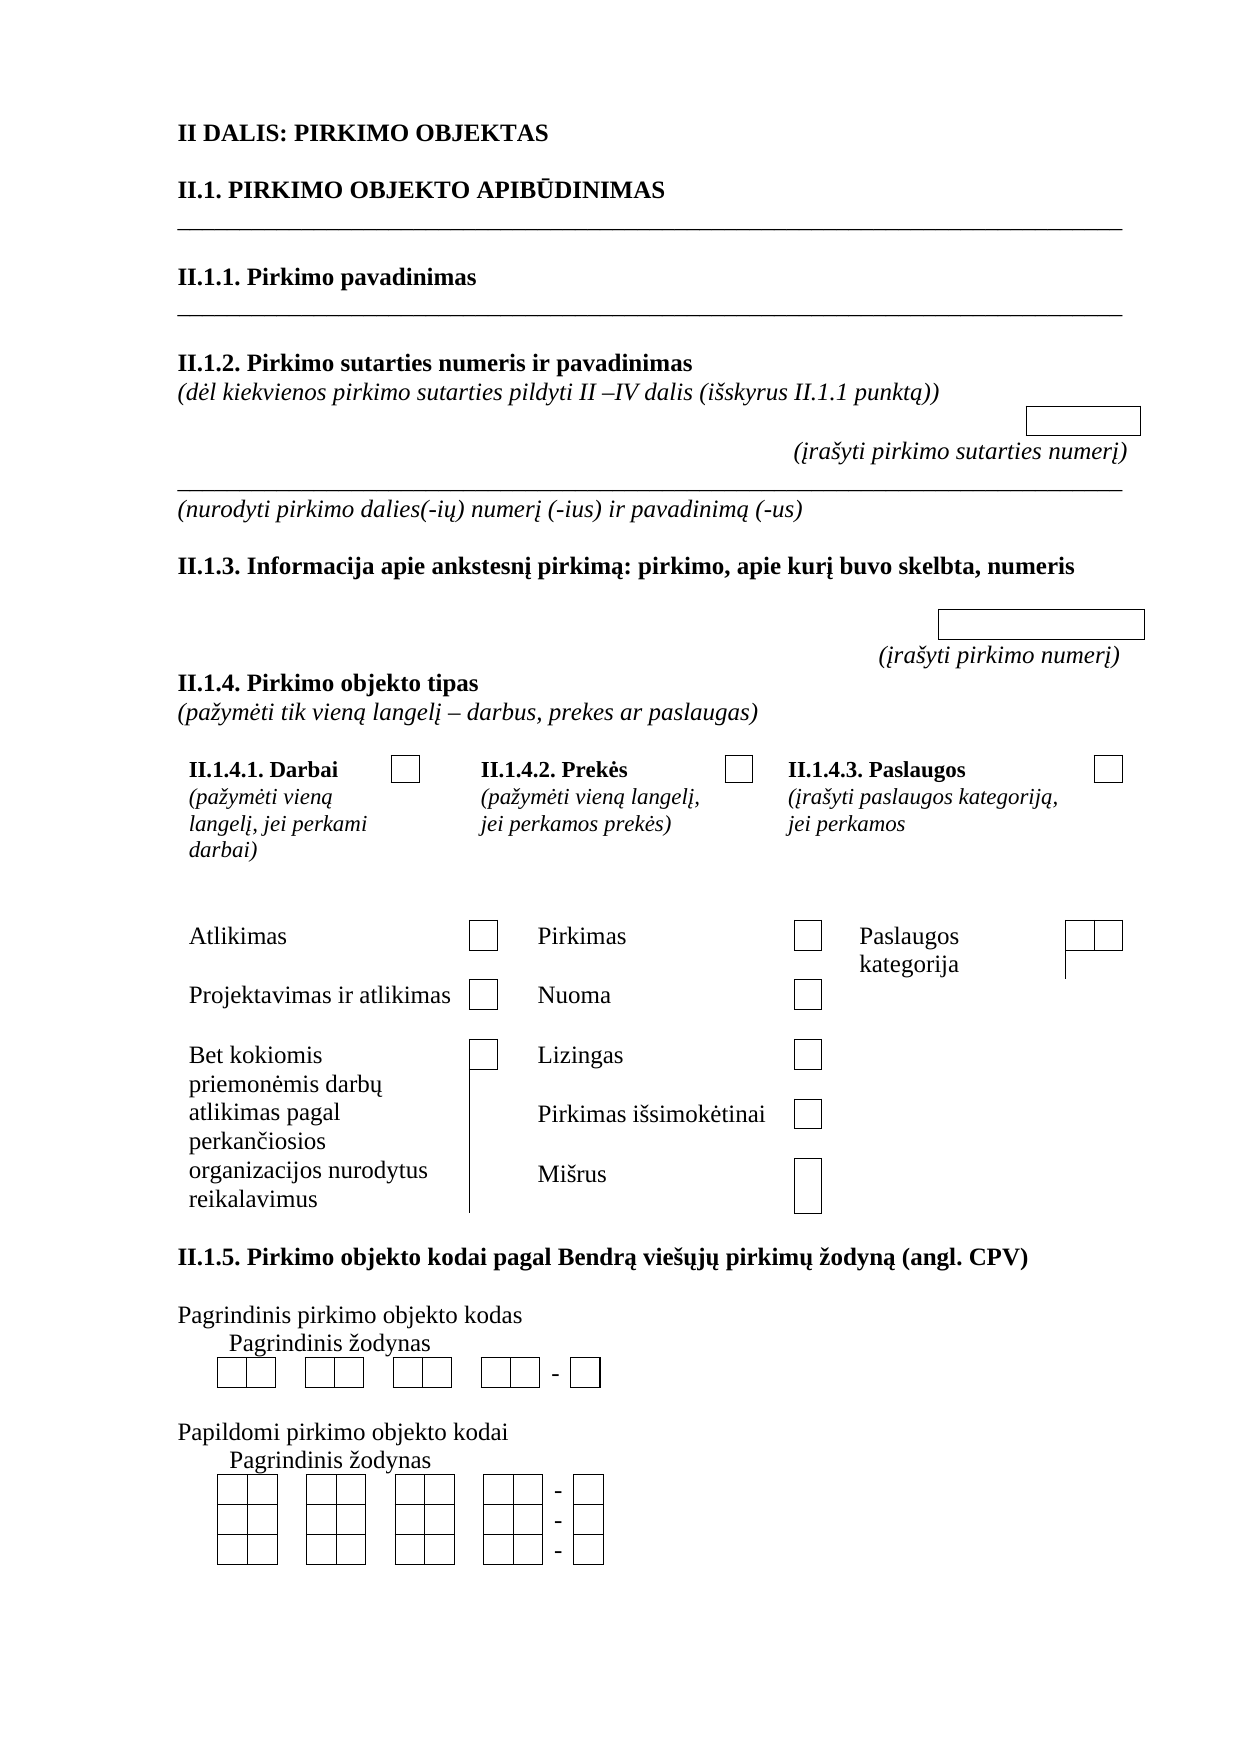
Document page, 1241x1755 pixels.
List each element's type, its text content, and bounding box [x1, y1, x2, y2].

table_cell Lizingas [526, 1039, 794, 1069]
table_cell [1066, 1158, 1094, 1212]
table_cell [482, 1358, 492, 1387]
table_cell [499, 1358, 510, 1387]
table_cell [526, 1009, 794, 1039]
table_cell [364, 1357, 393, 1387]
table_header [169, 406, 1026, 435]
table_cell [177, 862, 391, 891]
table_header [177, 1329, 217, 1357]
table_cell [218, 1358, 229, 1387]
table_cell [1095, 921, 1122, 949]
table_header Pagrindinis žodynas [218, 1329, 600, 1357]
table_cell [1066, 1099, 1094, 1128]
table_cell [177, 891, 469, 920]
table_cell [470, 921, 497, 949]
table_cell [604, 1504, 1138, 1534]
table_cell [795, 921, 821, 949]
table_cell [484, 1535, 513, 1564]
table_cell [1066, 1039, 1094, 1069]
table_cell [177, 1009, 469, 1039]
table_cell [366, 1504, 395, 1534]
table_cell Atlikimas [177, 920, 469, 949]
table_cell [177, 950, 469, 979]
text _ [177, 204, 1122, 229]
table_cell [822, 1099, 848, 1128]
table_cell [391, 783, 419, 862]
table_cell [391, 862, 419, 891]
table_header [939, 610, 1144, 639]
table_cell [498, 1069, 526, 1098]
table_cell [218, 1535, 247, 1564]
table_cell [848, 979, 1066, 1009]
table_cell [822, 979, 848, 1009]
table_cell [822, 1128, 848, 1158]
table_cell [413, 1475, 424, 1504]
table_cell [307, 1505, 336, 1534]
text II.1.1. Pirkimo pavadinimas [177, 262, 1122, 291]
table_cell [411, 1358, 422, 1387]
table_cell [725, 862, 752, 891]
table_cell [795, 980, 821, 1009]
table_cell [795, 951, 822, 979]
table_cell [531, 1475, 542, 1504]
table_cell (pažymėti vieną langelį, jei perkami darbai) [177, 782, 391, 862]
text (dėl kiekvienos pirkimo sutarties pildyti II –IV dalis (išskyrus II.1.1 punktą)) [177, 377, 1122, 406]
table_cell [177, 1357, 217, 1387]
text II.1. PIRKIMO OBJEKTO APIBŪDINIMAS [177, 176, 1122, 204]
table_cell [528, 1358, 539, 1387]
table_cell [498, 950, 526, 979]
table_cell [470, 1158, 498, 1212]
table_cell [323, 1358, 334, 1387]
table_cell [822, 891, 848, 920]
table_cell [248, 1475, 259, 1504]
table_cell [1066, 951, 1094, 979]
table_cell [177, 1474, 217, 1504]
table_cell [498, 1039, 526, 1069]
table_cell [278, 1474, 306, 1504]
table_cell [352, 1358, 363, 1387]
table_cell [236, 1475, 247, 1504]
text II.1.5. Pirkimo objekto kodai pagal Bendrą viešųjų pirkimų žodyną (angl. CPV) [177, 1242, 1122, 1271]
text _ [177, 291, 1122, 315]
table_cell [396, 1535, 424, 1564]
table_cell [366, 1534, 395, 1564]
table_cell [848, 1069, 1066, 1098]
table_cell [443, 1475, 454, 1504]
table_cell [526, 950, 794, 979]
table_header [392, 756, 419, 782]
table_cell [604, 1474, 1138, 1504]
table_cell [1094, 891, 1122, 920]
table_cell [514, 1505, 542, 1534]
table_cell [1094, 783, 1122, 862]
table_cell [1066, 1069, 1094, 1098]
text Papildomi pirkimo objekto kodai [177, 1417, 1122, 1446]
table_cell [396, 1505, 424, 1534]
table_cell [502, 1475, 513, 1504]
table_cell [526, 1069, 794, 1098]
table_cell [177, 1534, 217, 1564]
text (įrašyti pirkimo numerį) [852, 640, 1122, 668]
table_cell [604, 1534, 1138, 1564]
table_cell [1066, 921, 1094, 949]
table_cell [574, 1475, 585, 1504]
table_cell [469, 1010, 498, 1039]
table_cell [366, 1474, 395, 1504]
table_header [177, 609, 938, 639]
table_cell [276, 1357, 305, 1387]
text Pagrindinis pirkimo objekto kodas [177, 1300, 1122, 1328]
table_cell [1094, 951, 1122, 979]
table_header [726, 756, 752, 782]
table_header [753, 755, 777, 782]
table_cell [498, 1009, 526, 1039]
table_cell Bet kokiomis priemonėmis darbų atlikimas pagal perkančiosios organizacijos nurodytus reikalavimus [177, 1039, 469, 1212]
table_cell [571, 1358, 582, 1387]
table_cell Paslaugos kategorija [848, 920, 1065, 979]
table_cell [498, 891, 526, 920]
table_cell [247, 1358, 258, 1387]
table_cell [526, 891, 794, 920]
text _ [177, 465, 1122, 490]
table_header II.1.4.1. Darbai [177, 755, 391, 782]
table_cell Nuoma [526, 979, 794, 1009]
table_cell [514, 1535, 542, 1564]
table_header [1127, 1446, 1138, 1474]
table_cell [795, 1159, 821, 1212]
table_cell [425, 1535, 454, 1564]
table_cell [1094, 979, 1122, 1009]
table_cell [822, 1009, 848, 1039]
table_cell [498, 1099, 526, 1128]
table_cell [1094, 1099, 1122, 1128]
table_cell (įrašyti pirkimo sutarties numerį) [169, 435, 1141, 465]
table_cell [822, 920, 848, 949]
table_cell [452, 1357, 481, 1387]
table_cell [1094, 862, 1122, 891]
table_header [207, 1446, 218, 1474]
text (pažymėti tik vieną langelį – darbus, prekes ar paslaugas) [177, 697, 1122, 726]
table_cell [589, 1358, 599, 1387]
table_cell Projektavimas ir atlikimas [177, 979, 469, 1009]
table_cell [822, 1039, 848, 1069]
table_cell [394, 1358, 404, 1387]
table_cell [574, 1535, 603, 1564]
table_cell [848, 1009, 1066, 1039]
table_cell [484, 1505, 513, 1534]
table_cell [441, 1358, 451, 1387]
table_cell [484, 1475, 495, 1504]
table_cell [423, 1358, 434, 1387]
table_header II.1.4.3. Paslaugos [777, 755, 1094, 782]
table_cell [469, 951, 498, 979]
table_cell [470, 1070, 498, 1098]
table_cell [354, 1475, 365, 1504]
table_cell [307, 1475, 318, 1504]
table_cell [1066, 1009, 1094, 1039]
table_cell [419, 862, 469, 891]
table_cell [822, 1158, 848, 1212]
table_cell [753, 862, 777, 891]
table_cell [218, 1505, 247, 1534]
text II.1.2. Pirkimo sutarties numeris ir pavadinimas [177, 348, 1122, 377]
table_cell Pirkimas išsimokėtinai [526, 1099, 794, 1128]
table_cell [498, 1158, 526, 1212]
table_cell [1066, 1128, 1094, 1158]
table_cell [848, 891, 1066, 920]
table_header II.1.4.2. Prekės [469, 755, 725, 782]
table_cell [278, 1504, 306, 1534]
table_cell [455, 1474, 483, 1504]
table_cell - [543, 1534, 573, 1564]
text II.1.4. Pirkimo objekto tipas [177, 668, 1122, 697]
table_cell [795, 1010, 822, 1039]
table_cell [470, 1099, 498, 1128]
table_cell [1094, 1158, 1122, 1212]
table_cell [725, 783, 752, 862]
table_cell [235, 1358, 246, 1387]
table_cell [307, 1535, 336, 1564]
table_cell (pažymėti vieną langelį, jei perkamos prekės) [469, 782, 725, 862]
table_cell [511, 1358, 522, 1387]
table_cell [848, 1039, 1066, 1069]
table_cell [1094, 1069, 1122, 1098]
table_cell [264, 1358, 275, 1387]
table_cell [469, 891, 498, 920]
table_cell [425, 1475, 436, 1504]
table_header [1095, 756, 1122, 782]
table_cell [1066, 979, 1094, 1009]
table_cell [177, 1504, 217, 1534]
table_cell [848, 1128, 1066, 1158]
table_cell [848, 1099, 1066, 1128]
table_cell (įrašyti paslaugos kategoriją, jei perkamos [777, 782, 1094, 862]
table_cell [592, 1475, 603, 1504]
table_cell [337, 1505, 365, 1534]
table_cell [498, 920, 526, 949]
table_header [420, 755, 469, 782]
table_header [177, 1446, 188, 1474]
table_cell - [543, 1504, 573, 1534]
table_cell [455, 1504, 483, 1534]
table_cell [1066, 891, 1094, 920]
table_cell Pirkimas [526, 920, 794, 949]
table_cell [470, 1128, 498, 1158]
table_cell [278, 1534, 306, 1564]
table_cell Mišrus [526, 1158, 794, 1212]
table_cell [795, 1100, 821, 1128]
table_cell [822, 950, 848, 979]
table_cell [325, 1475, 336, 1504]
table_cell [337, 1475, 347, 1504]
table_header [603, 1446, 614, 1474]
table_cell [469, 862, 725, 891]
table_cell [777, 862, 1094, 891]
table_cell [335, 1358, 346, 1387]
text (nurodyti pirkimo dalies(-ių) numerį (-ius) ir pavadinimą (-us) [177, 494, 1122, 523]
text II DALIS: PIRKIMO OBJEKTAS [177, 118, 1122, 147]
table_cell [1094, 1039, 1122, 1069]
table_cell [248, 1505, 277, 1534]
text II.1.3. Informacija apie ankstesnį pirkimą: pirkimo, apie kurį buvo skelbta, numeris [177, 551, 1122, 580]
table_cell [306, 1358, 316, 1387]
table_cell [470, 980, 497, 1009]
table_cell [498, 979, 526, 1009]
table_cell - [543, 1474, 573, 1504]
table_cell [601, 1357, 1138, 1387]
table_cell [526, 1128, 794, 1158]
table_cell [337, 1535, 365, 1564]
table_cell [1094, 1009, 1122, 1039]
table_cell [266, 1475, 277, 1504]
table_cell [574, 1505, 603, 1534]
table_header [600, 1329, 1138, 1357]
table_cell [498, 1128, 526, 1158]
table_cell [795, 891, 822, 920]
table_cell [455, 1534, 483, 1564]
table_cell - [540, 1357, 570, 1387]
table_cell [470, 1040, 497, 1069]
table_cell [419, 782, 469, 862]
table_cell [514, 1475, 524, 1504]
table_cell [795, 1040, 821, 1069]
table_cell [753, 782, 777, 862]
table_cell [1094, 1128, 1122, 1158]
table_cell [795, 1129, 822, 1158]
table_header [1027, 407, 1140, 435]
table_cell [795, 1070, 822, 1098]
table_cell [248, 1535, 277, 1564]
table_cell [822, 1069, 848, 1098]
table_cell [848, 1158, 1066, 1212]
table_cell [396, 1475, 406, 1504]
table_cell [218, 1475, 229, 1504]
table_cell [425, 1505, 454, 1534]
